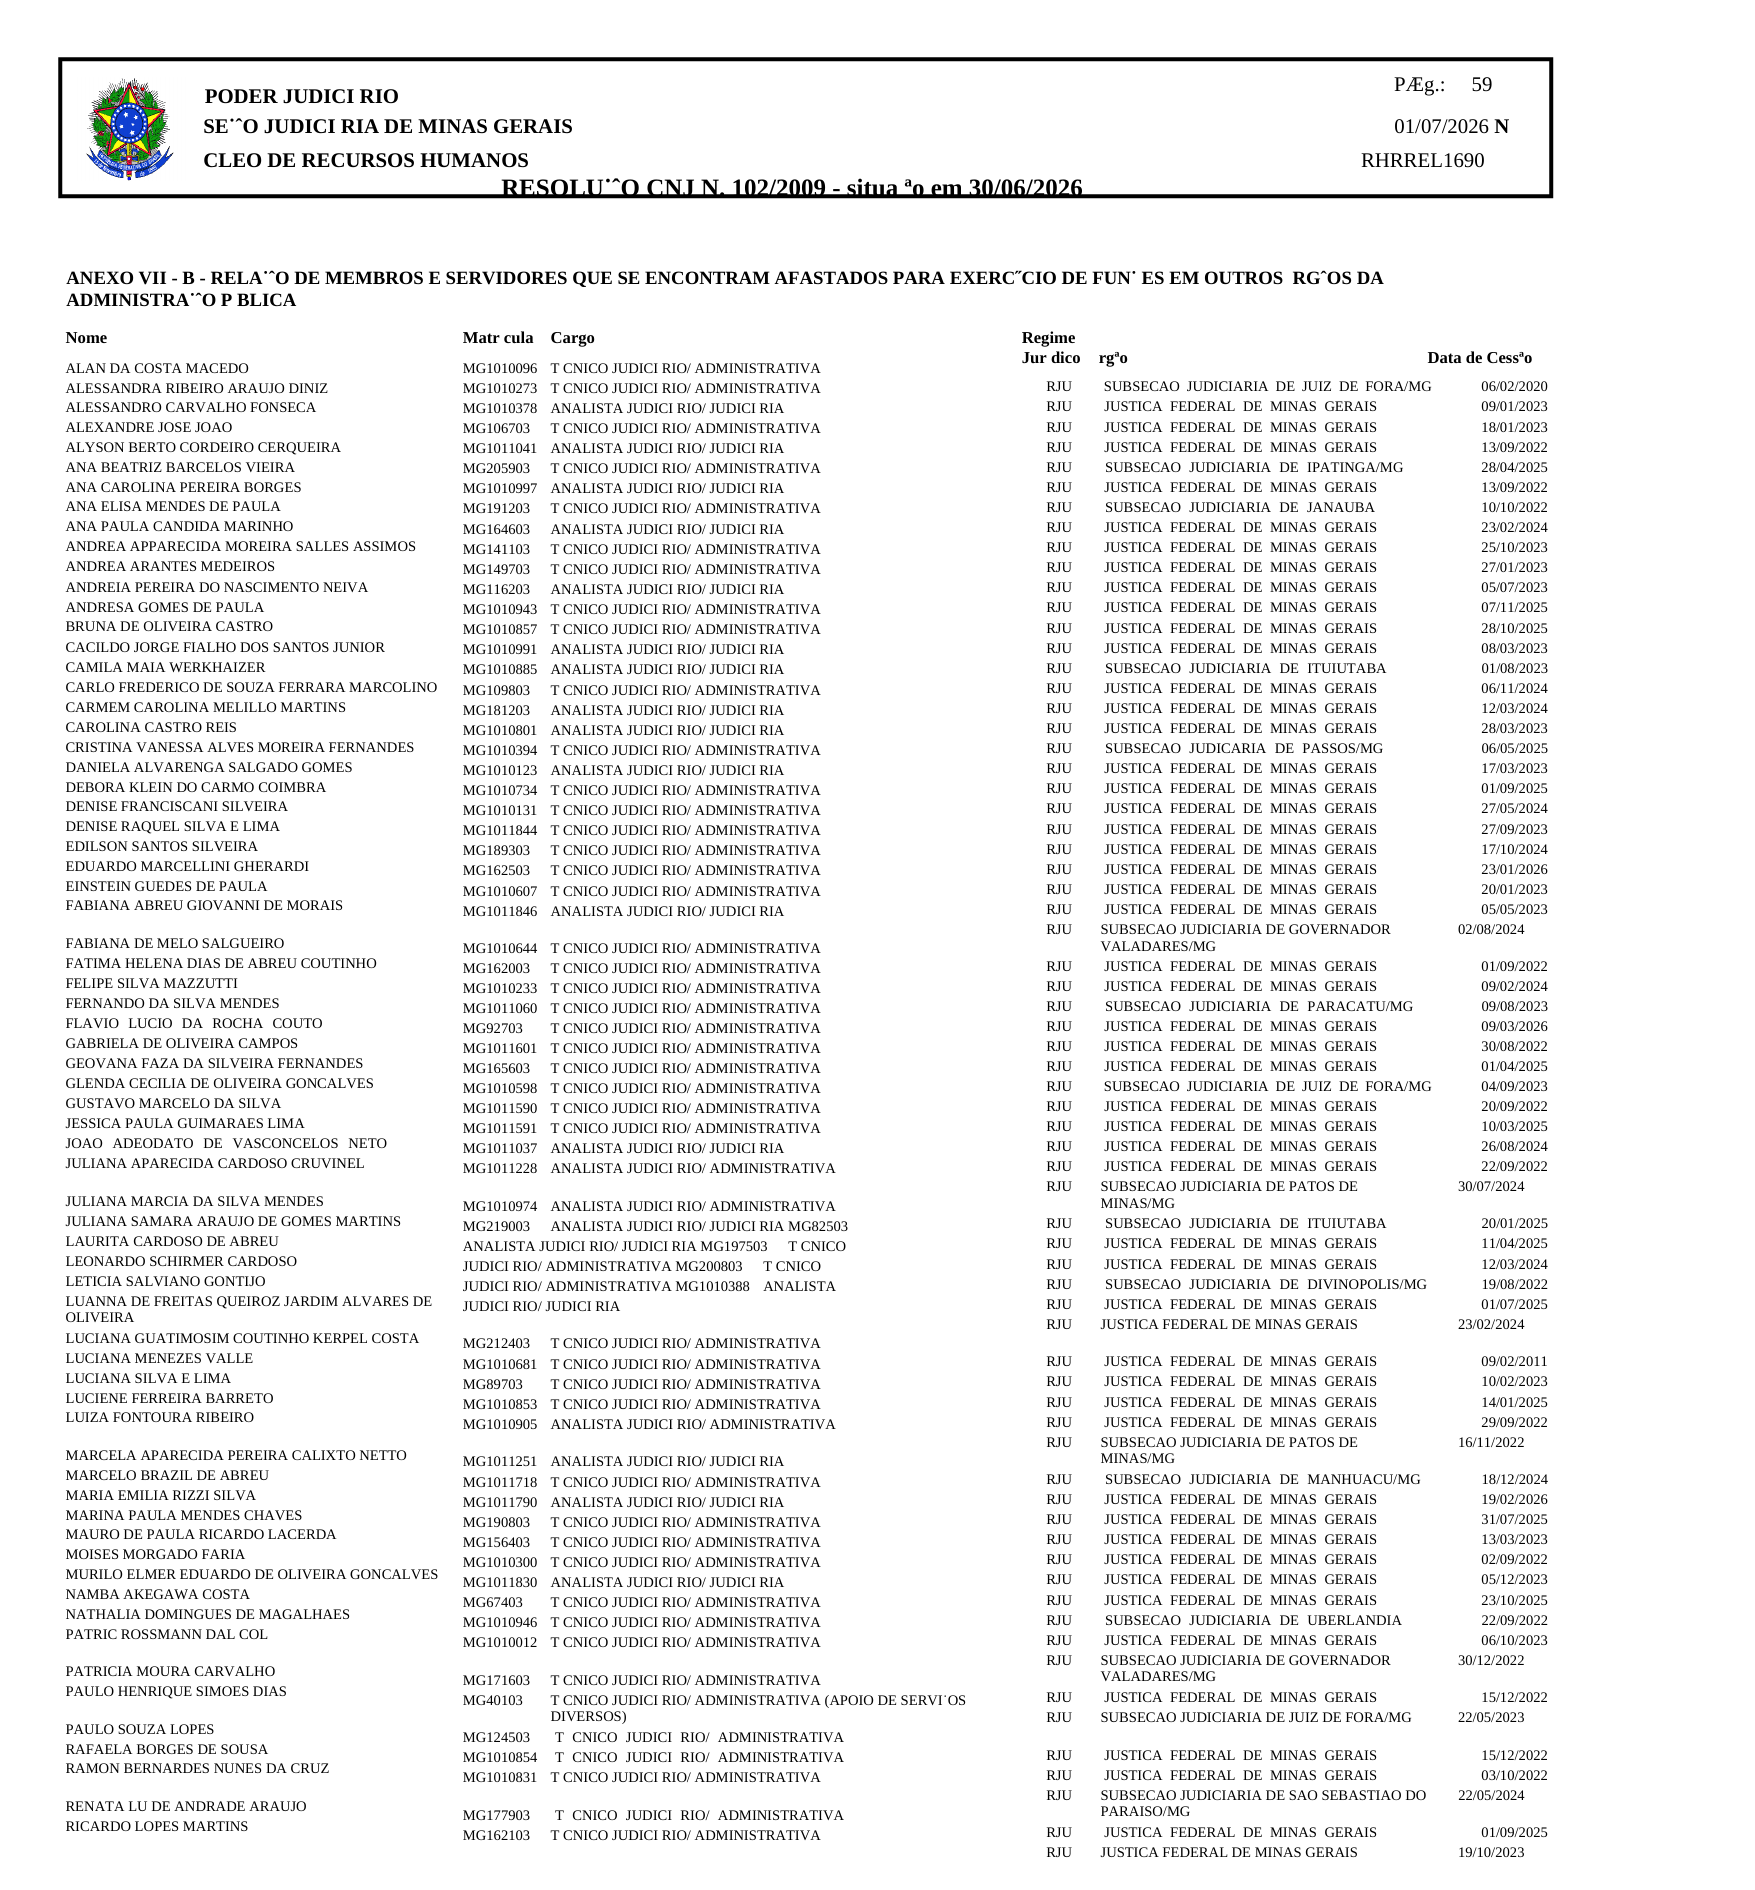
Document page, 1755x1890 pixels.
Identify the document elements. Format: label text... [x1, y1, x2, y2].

text PATRIC ROSSMANN DAL COL [65, 1626, 451, 1642]
text JULIANA SAMARA ARAUJO DE GOMES MARTINS LAURITA CARDOSO DE ABREU [65, 1209, 424, 1250]
text ANA PAULA CANDIDA MARINHO [65, 518, 451, 535]
text VALADARES/MG [1100, 1669, 1560, 1685]
text FLAVIO LUCIO DA ROCHA COUTO GABRIELA DE OLIVEIRA CAMPOS [65, 1011, 323, 1052]
text LUCIENE FERREIRA BARRETO [65, 1390, 451, 1406]
text ALAN DA COSTA MACEDO [65, 360, 451, 376]
text MINAS/MG [1100, 1196, 1560, 1212]
text JOAO ADEODATO DE VASCONCELOS NETO JULIANA APARECIDA CARDOSO CRUVINEL [65, 1132, 387, 1172]
text MARCELA APARECIDA PEREIRA CALIXTO NETTO MARCELO BRAZIL DE ABREU [65, 1443, 430, 1483]
text ALYSON BERTO CORDEIRO CERQUEIRA [65, 439, 451, 456]
text LUANNA DE FREITAS QUEIROZ JARDIM ALVARES DE OLIVEIRA [65, 1292, 451, 1326]
text ANDREIA PEREIRA DO NASCIMENTO NEIVA ANDRESA GOMES DE PAULA [65, 575, 391, 615]
text LEONARDO SCHIRMER CARDOSO [65, 1253, 451, 1269]
text LUCIANA GUATIMOSIM COUTINHO KERPEL COSTA LUCIANA MENEZES VALLE [65, 1326, 442, 1367]
text CAROLINA CASTRO REIS [65, 719, 451, 735]
text RJU JUSTICA FEDERAL DE MINAS GERAIS 01/09/2022 RJU JUSTICA FEDERAL DE MINAS GERAIS 09/02/2024 RJU SUBSECAO JUDICIARIA DE PARACATU/MG 09/08/2023 RJU JUSTICA FEDERAL DE MINAS GERAIS 09/03/2026 RJU JUSTICA FEDERAL DE MINAS GERAIS 30/08/2022 RJU JUSTICA FEDERAL DE MINAS GERAIS 01/04/2025 RJU SUBSECAO JUDICIARIA DE JUIZ DE FORA/MG 04/09/2023 RJU JUSTICA FEDERAL DE MINAS GERAIS 20/09/2022 RJU JUSTICA FEDERAL DE MINAS GERAIS 10/03/2025 RJU JUSTICA FEDERAL DE MINAS GERAIS 26/08/2024 RJU JUSTICA FEDERAL DE MINAS GERAIS 22/09/2022 RJU SUBSECAO JUDICIARIA DE PATOS DE 30/07/2024 [1046, 955, 1548, 1195]
text LUIZA FONTOURA RIBEIRO [65, 1410, 451, 1426]
text EDUARDO MARCELLINI GHERARDI [65, 858, 451, 874]
text NATHALIA DOMINGUES DE MAGALHAES [65, 1606, 451, 1623]
text FERNANDO DA SILVA MENDES [65, 995, 451, 1011]
text RJU JUSTICA FEDERAL DE MINAS GERAIS 15/12/2022 RJU JUSTICA FEDERAL DE MINAS GERAIS 03/10/2022 RJU SUBSECAO JUDICIARIA DE SAO SEBASTIAO DO 22/05/2024 [1046, 1743, 1548, 1803]
text ALEXANDRE JOSE JOAO [65, 420, 451, 436]
text CACILDO JORGE FIALHO DOS SANTOS JUNIOR CAMILA MAIA WERKHAIZER [65, 635, 408, 675]
text MG40103 T CNICO JUDICI RIO/ ADMINISTRATIVA (APOIO DE SERVI˙OS [463, 1692, 990, 1708]
text RJU JUSTICA FEDERAL DE MINAS GERAIS 15/12/2022 RJU SUBSECAO JUDICIARIA DE JUIZ DE FORA/MG 22/05/2023 [1046, 1685, 1548, 1726]
text RJU JUSTICA FEDERAL DE MINAS GERAIS 09/02/2011 RJU JUSTICA FEDERAL DE MINAS GERAIS 10/02/2023 RJU JUSTICA FEDERAL DE MINAS GERAIS 14/01/2025 RJU JUSTICA FEDERAL DE MINAS GERAIS 29/09/2022 RJU SUBSECAO JUDICIARIA DE PATOS DE 16/11/2022 [1046, 1350, 1548, 1450]
text MARIA EMILIA RIZZI SILVA [65, 1487, 451, 1503]
text RAFAELA BORGES DE SOUSA [65, 1741, 451, 1757]
text ANA BEATRIZ BARCELOS VIEIRA [65, 459, 451, 475]
text DENISE RAQUEL SILVA E LIMA [65, 819, 451, 835]
text DIVERSOS) [550, 1709, 990, 1725]
text DEBORA KLEIN DO CARMO COIMBRA [65, 779, 451, 795]
text VALADARES/MG [1100, 938, 1560, 954]
text RENATA LU DE ANDRADE ARAUJO RICARDO LOPES MARTINS [65, 1794, 329, 1835]
text BRUNA DE OLIVEIRA CASTRO [65, 619, 451, 635]
text MG212403 T CNICO JUDICI RIO/ ADMINISTRATIVA MG1010681 T CNICO JUDICI RIO/ ADMINISTRATIVA MG89703 T CNICO JUDICI RIO/ ADMINISTRATIVA MG1010853 T CNICO JUDICI RIO/ ADMINISTRATIVA MG1010905 ANALISTA JUDICI RIO/ ADMINISTRATIVA [463, 1332, 859, 1432]
text CRISTINA VANESSA ALVES MOREIRA FERNANDES DANIELA ALVARENGA SALGADO GOMES [65, 735, 437, 775]
text ALESSANDRO CARVALHO FONSECA [65, 400, 451, 416]
text MAURO DE PAULA RICARDO LACERDA [65, 1527, 451, 1543]
text Nome [65, 329, 451, 347]
text MG1010974 ANALISTA JUDICI RIO/ ADMINISTRATIVA MG219003 ANALISTA JUDICI RIO/ JUDICI RIA MG82503 ANALISTA JUDICI RIO/ JUDICI RIA MG197503 T CNICO JUDICI RIO/ ADMINISTRATIVA MG200803 T CNICO JUDICI RIO/ ADMINISTRATIVA MG1010388 ANALISTA JUDICI RIO/ JUDICI RIA [463, 1194, 859, 1315]
text EINSTEIN GUEDES DE PAULA [65, 878, 451, 894]
text Matr cula Cargo [463, 329, 990, 347]
text Regime [1022, 329, 1560, 347]
text MARINA PAULA MENDES CHAVES [65, 1507, 451, 1523]
text FATIMA HELENA DIAS DE ABREU COUTINHO FELIPE SILVA MAZZUTTI [65, 951, 399, 992]
text PAULO SOUZA LOPES [65, 1721, 451, 1737]
text Jur dico rgªo Data de Cessªo [1022, 347, 1560, 367]
text DENISE FRANCISCANI SILVEIRA [65, 799, 451, 815]
text LUCIANA SILVA E LIMA [65, 1370, 451, 1386]
text JULIANA MARCIA DA SILVA MENDES [65, 1193, 451, 1209]
text RJU SUBSECAO JUDICIARIA DE MANHUACU/MG 18/12/2024 RJU JUSTICA FEDERAL DE MINAS GERAIS 19/02/2026 RJU JUSTICA FEDERAL DE MINAS GERAIS 31/07/2025 RJU JUSTICA FEDERAL DE MINAS GERAIS 13/03/2023 RJU JUSTICA FEDERAL DE MINAS GERAIS 02/09/2022 RJU JUSTICA FEDERAL DE MINAS GERAIS 05/12/2023 RJU JUSTICA FEDERAL DE MINAS GERAIS 23/10/2025 RJU SUBSECAO JUDICIARIA DE UBERLANDIA 22/09/2022 RJU JUSTICA FEDERAL DE MINAS GERAIS 06/10/2023 RJU SUBSECAO JUDICIARIA DE GOVERNADOR 30/12/2022 [1046, 1467, 1548, 1668]
text MG124503 T CNICO JUDICI RIO/ ADMINISTRATIVA MG1010854 T CNICO JUDICI RIO/ ADMINISTRATIVA MG1010831 T CNICO JUDICI RIO/ ADMINISTRATIVA [463, 1725, 844, 1786]
text ANA ELISA MENDES DE PAULA [65, 499, 451, 515]
text RJU SUBSECAO JUDICIARIA DE JUIZ DE FORA/MG 06/02/2020 RJU JUSTICA FEDERAL DE MINAS GERAIS 09/01/2023 RJU JUSTICA FEDERAL DE MINAS GERAIS 18/01/2023 RJU JUSTICA FEDERAL DE MINAS GERAIS 13/09/2022 RJU SUBSECAO JUDICIARIA DE IPATINGA/MG 28/04/2025 RJU JUSTICA FEDERAL DE MINAS GERAIS 13/09/2022 RJU SUBSECAO JUDICIARIA DE JANAUBA 10/10/2022 RJU JUSTICA FEDERAL DE MINAS GERAIS 23/02/2024 RJU JUSTICA FEDERAL DE MINAS GERAIS 25/10/2023 RJU JUSTICA FEDERAL DE MINAS GERAIS 27/01/2023 RJU JUSTICA FEDERAL DE MINAS GERAIS 05/07/2023 RJU JUSTICA FEDERAL DE MINAS GERAIS 07/11/2025 RJU JUSTICA FEDERAL DE MINAS GERAIS 28/10/2025 RJU JUSTICA FEDERAL DE MINAS GERAIS 08/03/2023 RJU SUBSECAO JUDICIARIA DE ITUIUTABA 01/08/2023 RJU JUSTICA FEDERAL DE MINAS GERAIS 06/11/2024 RJU JUSTICA FEDERAL DE MINAS GERAIS 12/03/2024 RJU JUSTICA FEDERAL DE MINAS GERAIS 28/03/2023 RJU SUBSECAO JUDICARIA DE PASSOS/MG 06/05/2025 RJU JUSTICA FEDERAL DE MINAS GERAIS 17/03/2023 RJU JUSTICA FEDERAL DE MINAS GERAIS 01/09/2025 RJU JUSTICA FEDERAL DE MINAS GERAIS 27/05/2024 RJU JUSTICA FEDERAL DE MINAS GERAIS 27/09/2023 RJU JUSTICA FEDERAL DE MINAS GERAIS 17/10/2024 RJU JUSTICA FEDERAL DE MINAS GERAIS 23/01/2026 RJU JUSTICA FEDERAL DE MINAS GERAIS 20/01/2023 RJU JUSTICA FEDERAL DE MINAS GERAIS 05/05/2023 RJU SUBSECAO JUDICIARIA DE GOVERNADOR 02/08/2024 [1046, 375, 1548, 938]
text MG177903 T CNICO JUDICI RIO/ ADMINISTRATIVA MG162103 T CNICO JUDICI RIO/ ADMINISTRATIVA [463, 1803, 844, 1843]
text MINAS/MG [1100, 1451, 1560, 1467]
text PARAISO/MG [1100, 1804, 1560, 1820]
text MURILO ELMER EDUARDO DE OLIVEIRA GONCALVES NAMBA AKEGAWA COSTA [65, 1563, 451, 1603]
text ALESSANDRA RIBEIRO ARAUJO DINIZ [65, 380, 451, 396]
picture [54, 53, 1557, 201]
text LETICIA SALVIANO GONTIJO [65, 1273, 451, 1289]
text CARLO FREDERICO DE SOUZA FERRARA MARCOLINO CARMEM CAROLINA MELILLO MARTINS [65, 675, 451, 716]
text MG171603 T CNICO JUDICI RIO/ ADMINISTRATIVA [463, 1672, 990, 1688]
text RAMON BERNARDES NUNES DA CRUZ [65, 1761, 451, 1777]
text FABIANA ABREU GIOVANNI DE MORAIS [65, 898, 451, 914]
text RJU SUBSECAO JUDICIARIA DE ITUIUTABA 20/01/2025 RJU JUSTICA FEDERAL DE MINAS GERAIS 11/04/2025 RJU JUSTICA FEDERAL DE MINAS GERAIS 12/03/2024 RJU SUBSECAO JUDICIARIA DE DIVINOPOLIS/MG 19/08/2022 RJU JUSTICA FEDERAL DE MINAS GERAIS 01/07/2025 RJU JUSTICA FEDERAL DE MINAS GERAIS 23/02/2024 [1046, 1212, 1548, 1332]
text ANDREA APPARECIDA MOREIRA SALLES ASSIMOS ANDREA ARANTES MEDEIROS [65, 535, 439, 575]
text ANEXO VII - B - RELA˙ˆO DE MEMBROS E SERVIDORES QUE SE ENCONTRAM AFASTADOS PARA EXERC˝CIO DE FUN˙ ES EM OUTROS RGˆOS DA ADMINISTRA˙ˆO P BLICA [66, 267, 1405, 311]
text PATRICIA MOURA CARVALHO PAULO HENRIQUE SIMOES DIAS [65, 1660, 309, 1700]
text ANA CAROLINA PEREIRA BORGES [65, 479, 451, 495]
text MOISES MORGADO FARIA [65, 1546, 451, 1563]
text EDILSON SANTOS SILVEIRA [65, 838, 451, 854]
text FABIANA DE MELO SALGUEIRO [65, 935, 451, 951]
text MG1010644 T CNICO JUDICI RIO/ ADMINISTRATIVA MG162003 T CNICO JUDICI RIO/ ADMINISTRATIVA MG1010233 T CNICO JUDICI RIO/ ADMINISTRATIVA MG1011060 T CNICO JUDICI RIO/ ADMINISTRATIVA MG92703 T CNICO JUDICI RIO/ ADMINISTRATIVA MG1011601 T CNICO JUDICI RIO/ ADMINISTRATIVA MG165603 T CNICO JUDICI RIO/ ADMINISTRATIVA MG1010598 T CNICO JUDICI RIO/ ADMINISTRATIVA MG1011590 T CNICO JUDICI RIO/ ADMINISTRATIVA MG1011591 T CNICO JUDICI RIO/ ADMINISTRATIVA MG1011037 ANALISTA JUDICI RIO/ JUDICI RIA MG1011228 ANALISTA JUDICI RIO/ ADMINISTRATIVA [463, 937, 859, 1177]
text MG1010096 T CNICO JUDICI RIO/ ADMINISTRATIVA MG1010273 T CNICO JUDICI RIO/ ADMINISTRATIVA MG1010378 ANALISTA JUDICI RIO/ JUDICI RIA MG106703 T CNICO JUDICI RIO/ ADMINISTRATIVA MG1011041 ANALISTA JUDICI RIO/ JUDICI RIA MG205903 T CNICO JUDICI RIO/ ADMINISTRATIVA MG1010997 ANALISTA JUDICI RIO/ JUDICI RIA MG191203 T CNICO JUDICI RIO/ ADMINISTRATIVA MG164603 ANALISTA JUDICI RIO/ JUDICI RIA MG141103 T CNICO JUDICI RIO/ ADMINISTRATIVA MG149703 T CNICO JUDICI RIO/ ADMINISTRATIVA MG116203 ANALISTA JUDICI RIO/ JUDICI RIA MG1010943 T CNICO JUDICI RIO/ ADMINISTRATIVA MG1010857 T CNICO JUDICI RIO/ ADMINISTRATIVA MG1010991 ANALISTA JUDICI RIO/ JUDICI RIA MG1010885 ANALISTA JUDICI RIO/ JUDICI RIA MG109803 T CNICO JUDICI RIO/ ADMINISTRATIVA MG181203 ANALISTA JUDICI RIO/ JUDICI RIA MG1010801 ANALISTA JUDICI RIO/ JUDICI RIA MG1010394 T CNICO JUDICI RIO/ ADMINISTRATIVA MG1010123 ANALISTA JUDICI RIO/ JUDICI RIA MG1010734 T CNICO JUDICI RIO/ ADMINISTRATIVA MG1010131 T CNICO JUDICI RIO/ ADMINISTRATIVA MG1011844 T CNICO JUDICI RIO/ ADMINISTRATIVA MG189303 T CNICO JUDICI RIO/ ADMINISTRATIVA MG162503 T CNICO JUDICI RIO/ ADMINISTRATIVA MG1010607 T CNICO JUDICI RIO/ ADMINISTRATIVA MG1011846 ANALISTA JUDICI RIO/ JUDICI RIA [463, 356, 844, 919]
text MG1011251 ANALISTA JUDICI RIO/ JUDICI RIA MG1011718 T CNICO JUDICI RIO/ ADMINISTRATIVA MG1011790 ANALISTA JUDICI RIO/ JUDICI RIA MG190803 T CNICO JUDICI RIO/ ADMINISTRATIVA MG156403 T CNICO JUDICI RIO/ ADMINISTRATIVA MG1010300 T CNICO JUDICI RIO/ ADMINISTRATIVA MG1011830 ANALISTA JUDICI RIO/ JUDICI RIA MG67403 T CNICO JUDICI RIO/ ADMINISTRATIVA MG1010946 T CNICO JUDICI RIO/ ADMINISTRATIVA MG1010012 T CNICO JUDICI RIO/ ADMINISTRATIVA [463, 1450, 844, 1651]
text JESSICA PAULA GUIMARAES LIMA [65, 1116, 451, 1132]
text GEOVANA FAZA DA SILVEIRA FERNANDES GLENDA CECILIA DE OLIVEIRA GONCALVES GUSTAVO MARCELO DA SILVA [65, 1052, 397, 1112]
text RJU JUSTICA FEDERAL DE MINAS GERAIS 01/09/2025 RJU JUSTICA FEDERAL DE MINAS GERAIS 19/10/2023 [1046, 1820, 1548, 1861]
